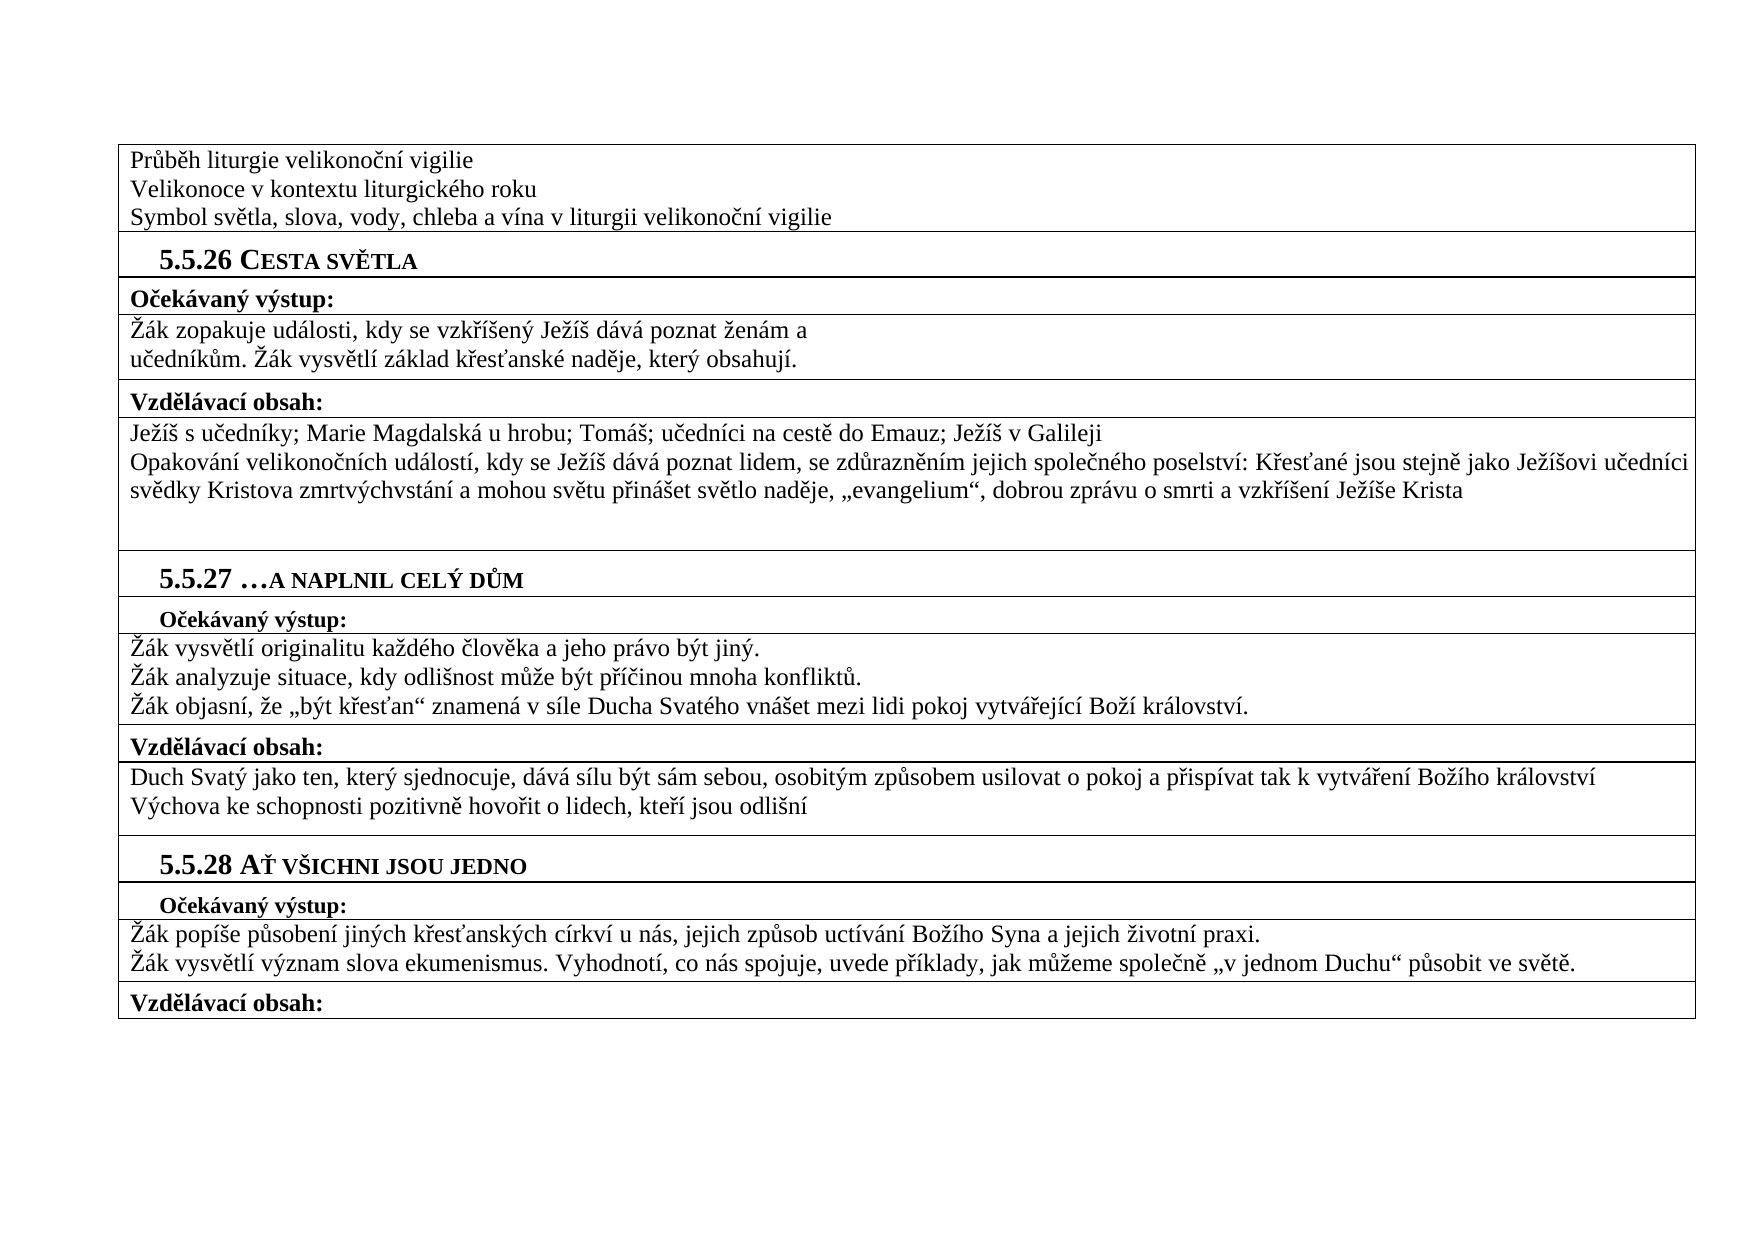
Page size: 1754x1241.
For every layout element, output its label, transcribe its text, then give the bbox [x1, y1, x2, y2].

table_cell Očekávaný výstup: [119, 597, 1695, 633]
table_cell Očekávaný výstup: [119, 278, 1695, 314]
table_cell Očekávaný výstup: [119, 883, 1695, 919]
table_cell Žák zopakuje události, kdy se vzkříšený Ježíš dává poznat ženám a učedníkům. Žák vysvětlí základ křesťanské naděje, který obsahují. [119, 315, 1695, 379]
table_cell Ježíš s učedníky; Marie Magdalská u hrobu; Tomáš; učedníci na cestě do Emauz; Ježíš v Galileji Opakování velikonočních událostí, kdy se Ježíš dává poznat lidem, se zdůrazněním jejich společného poselství: Křesťané jsou stejně jako Ježíšovi učedníci svědky Kristova zmrtvýchvstání a mohou světu přinášet světlo naděje, „evangelium“, dobrou zprávu o smrti a vzkříšení Ježíše Krista [119, 418, 1695, 550]
table_cell Duch Svatý jako ten, který sjednocuje, dává sílu být sám sebou, osobitým způsobem usilovat o pokoj a přispívat tak k vytváření Božího království Výchova ke schopnosti pozitivně hovořit o lidech, kteří jsou odlišní [119, 763, 1695, 835]
table_cell Vzdělávací obsah: [119, 380, 1695, 417]
table_cell Žák popíše působení jiných křesťanských církví u nás, jejich způsob uctívání Božího Syna a jejich životní praxi. Žák vysvětlí význam slova ekumenismus. Vyhodnotí, co nás spojuje, uvede příklady, jak můžeme společně „v jednom Duchu“ působit ve světě. [119, 920, 1695, 981]
table_cell 5.5.26 CESTA SVĚTLA [119, 232, 1695, 276]
table_cell 5.5.27 …A NAPLNIL CELÝ DŮM [119, 551, 1695, 596]
table_cell Žák vysvětlí originalitu každého člověka a jeho právo být jiný. Žák analyzuje situace, kdy odlišnost může být příčinou mnoha konfliktů. Žák objasní, že „být křesťan“ znamená v síle Ducha Svatého vnášet mezi lidi pokoj vytvářející Boží království. [119, 634, 1695, 724]
table_cell Vzdělávací obsah: [119, 725, 1695, 761]
table_header Průběh liturgie velikonoční vigilie Velikonoce v kontextu liturgického roku Symbol světla, slova, vody, chleba a vína v liturgii velikonoční vigilie [119, 145, 1695, 231]
table_cell 5.5.28 AŤ VŠICHNI JSOU JEDNO [119, 836, 1695, 881]
table_cell Vzdělávací obsah: [119, 982, 1695, 1018]
